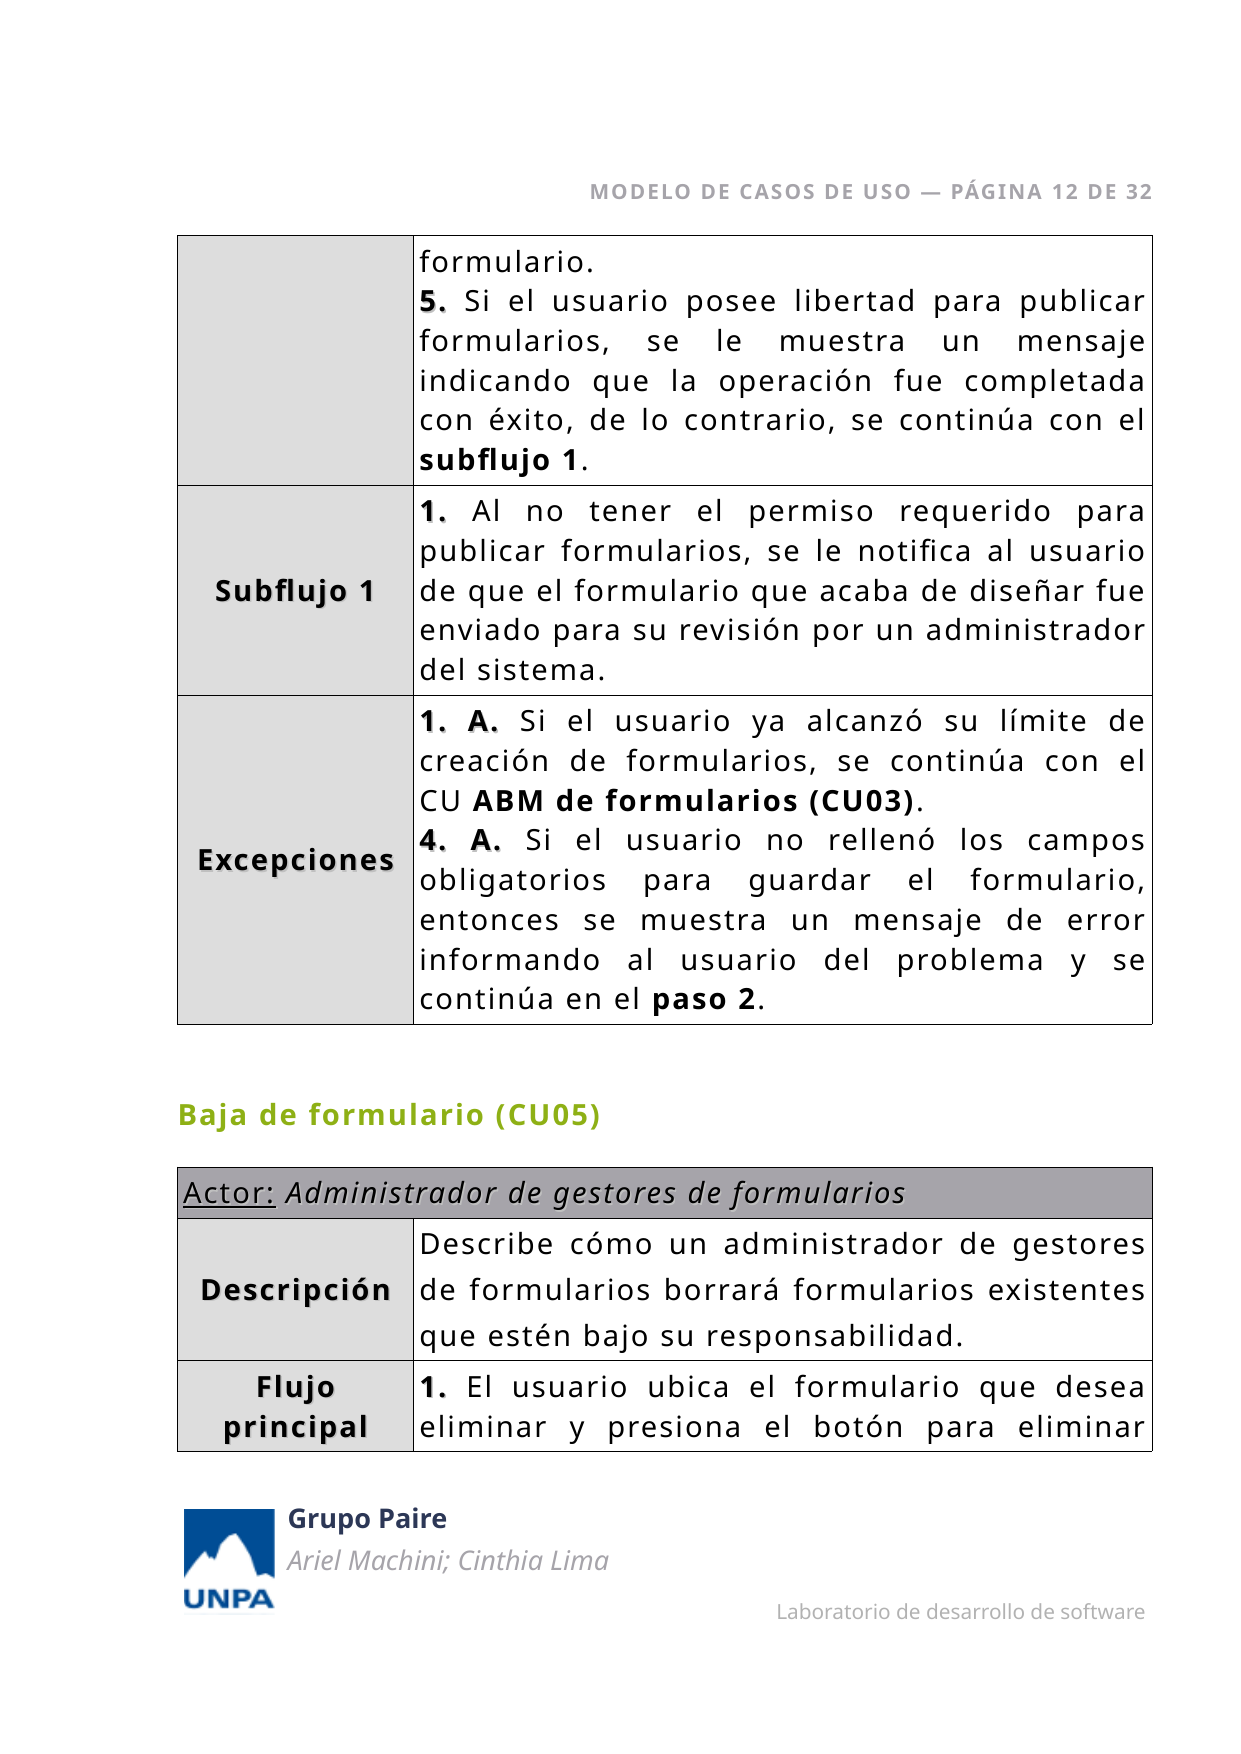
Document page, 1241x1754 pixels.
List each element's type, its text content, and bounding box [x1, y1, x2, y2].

table_cell Subflujo 1 [178, 486, 413, 695]
table_cell [178, 236, 413, 485]
table_cell formulario. 5. Si el usuario posee libertad para publicar formularios, se le muestra un mensaje indicando que la operación fue completada con éxito, de lo contrario, se continúa con el subflujo 1. [414, 236, 1152, 485]
table_cell Describe cómo un administrador de gestores de formularios borrará formularios existentes que estén bajo su responsabilidad. [414, 1219, 1152, 1360]
table_cell 1. A. Si el usuario ya alcanzó su límite de creación de formularios, se continúa con el CU ABM de formularios (CU03). 4. A. Si el usuario no rellenó los campos obligatorios para guardar el formulario, entonces se muestra un mensaje de error informando al usuario del problema y se continúa en el paso 2. [414, 696, 1152, 1024]
subtitle Baja de formulario (CU05) [177, 1094, 1152, 1134]
table_cell Descripción [178, 1219, 413, 1360]
table_cell 1. Al no tener el permiso requerido para publicar formularios, se le notifica al usuario de que el formulario que acaba de diseñar fue enviado para su revisión por un administrador del sistema. [414, 486, 1152, 695]
table_cell Excepciones [178, 696, 413, 1024]
table_cell 1. El usuario ubica el formulario que desea eliminar y presiona el botón para eliminar [414, 1361, 1152, 1451]
table_cell Flujo principal [178, 1361, 413, 1451]
picture [184, 1509, 275, 1615]
table_header Actor: Administrador de gestores de formularios [178, 1168, 1152, 1218]
